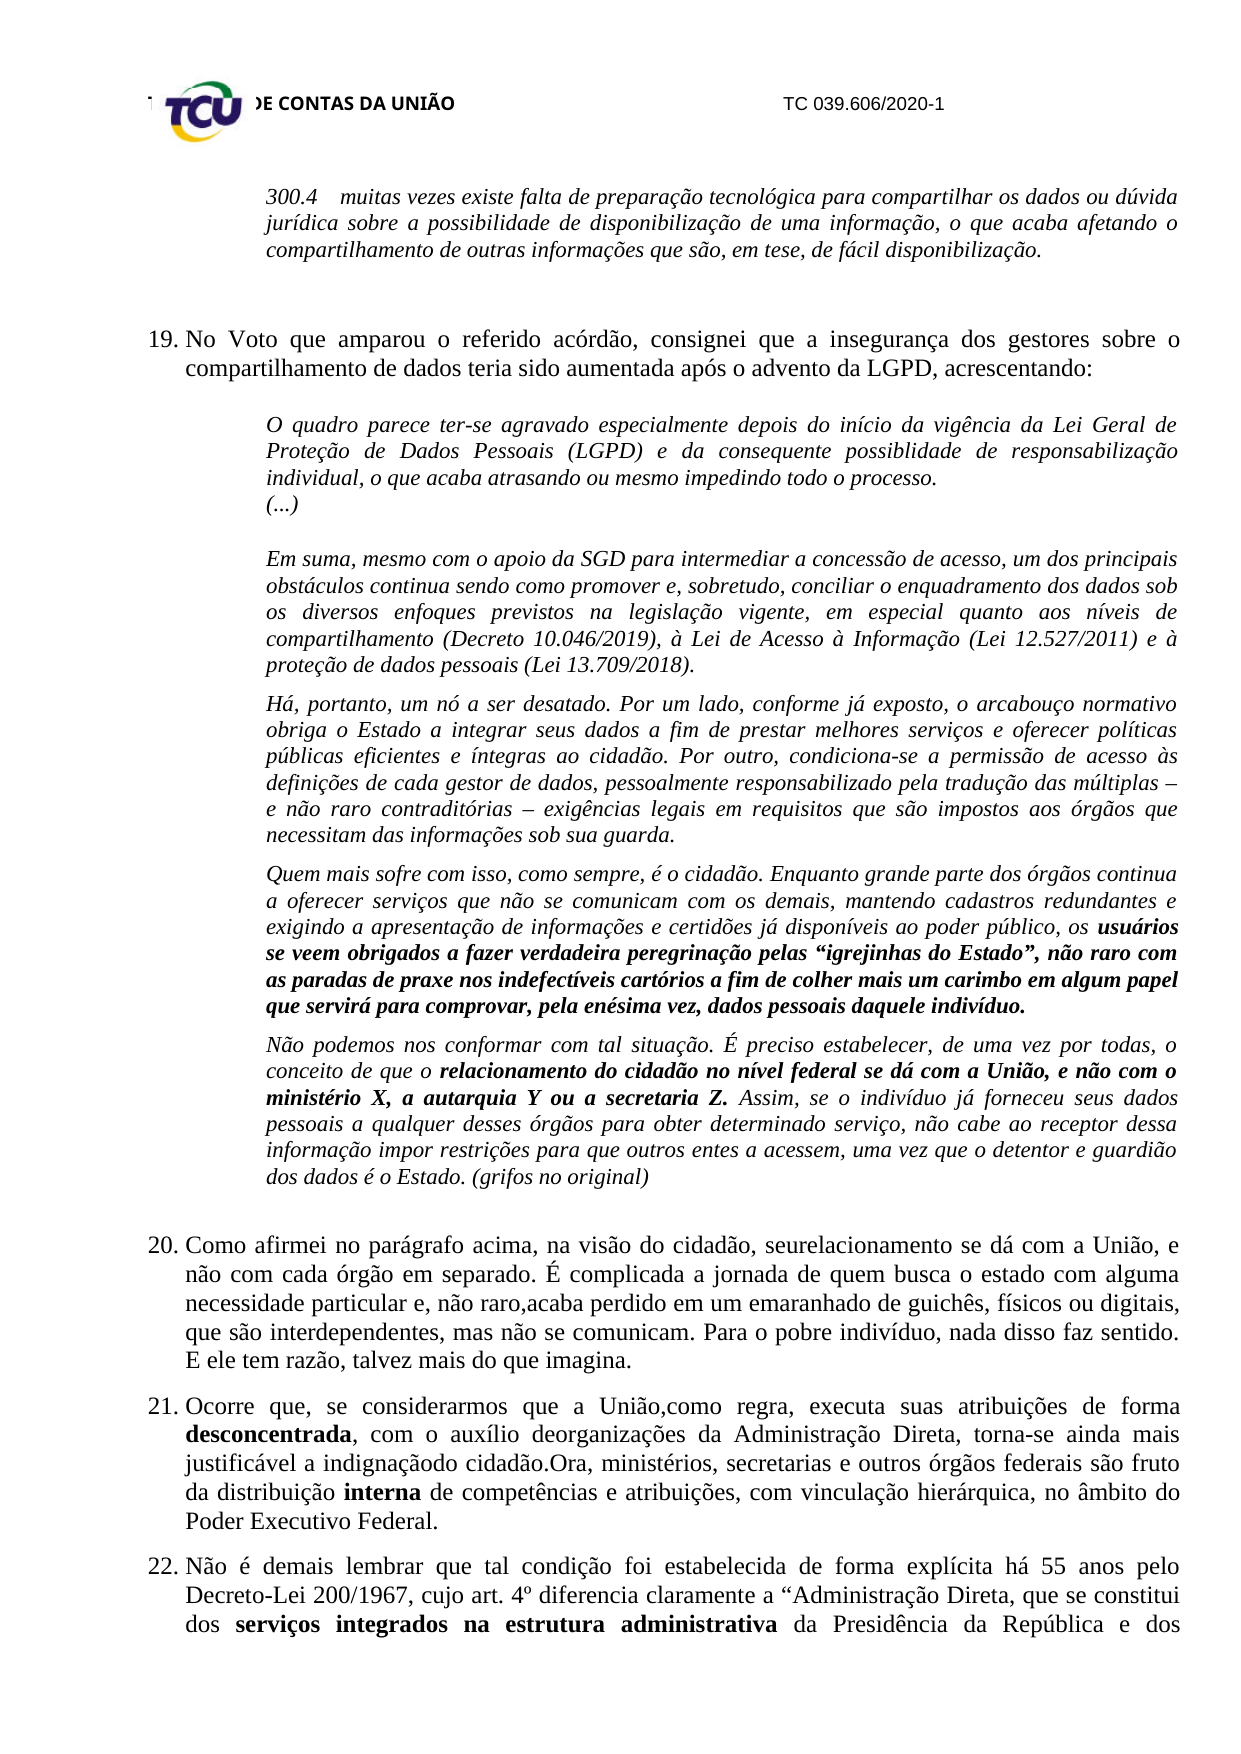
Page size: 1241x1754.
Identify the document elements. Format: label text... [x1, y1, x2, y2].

text O quadro parece ter-se agravado especialmente depois do início da vigência da Lei Geral de Proteção de Dados Pessoais (LGPD) e da consequente possiblidade de responsabilização individual, o que acaba atrasando ou mesmo impedindo todo o processo. [266, 411, 1181, 490]
text Em suma, mesmo com o apoio da SGD para intermediar a concessão de acesso, um dos principais obstáculos continua sendo como promover e, sobretudo, conciliar o enquadramento dos dados sob os diversos enfoques previstos na legislação vigente, em especial quanto aos níveis de compartilhamento (Decreto 10.046/2019), à Lei de Acesso à Informação (Lei 12.527/2011) e à proteção de dados pessoais (Lei 13.709/2018). [266, 546, 1181, 677]
text Quem mais sofre com isso, como sempre, é o cidadão. Enquanto grande parte dos órgãos continua a oferecer serviços que não se comunicam com os demais, mantendo cadastros redundantes e exigindo a apresentação de informações e certidões já disponíveis ao poder público, os usuários se veem obrigados a fazer verdadeira peregrinação pelas “igrejinhas do Estado”, não raro com as paradas de praxe nos indefectíveis cartórios a fim de colher mais um carimbo em algum papel que servirá para comprovar, pela enésima vez, dados pessoais daquele indivíduo. [266, 860, 1181, 1018]
list Como afirmei no parágrafo acima, na visão do cidadão, seurelacionamento se dá com a União, e não com cada órgão em separado. É complicada a jornada de quem busca o estado com alguma necessidade particular e, não raro,acaba perdido em um emaranhado de guichês, físicos ou digitais, que são interdependentes, mas não se comunicam. Para o pobre indivíduo, nada disso faz sentido. E ele tem razão, talvez mais do que imagina. [148, 1230, 1181, 1374]
text Há, portanto, um nó a ser desatado. Por um lado, conforme já exposto, o arcabouço normativo obriga o Estado a integrar seus dados a fim de prestar melhores serviços e oferecer políticas públicas eficientes e íntegras ao cidadão. Por outro, condiciona-se a permissão de acesso às definições de cada gestor de dados, pessoalmente responsabilizado pela tradução das múltiplas – e não raro contraditórias – exigências legais em requisitos que são impostos aos órgãos que necessitam das informações sob sua guarda. [266, 690, 1181, 848]
list Não é demais lembrar que tal condição foi estabelecida de forma explícita há 55 anos pelo Decreto-Lei 200/1967, cujo art. 4º diferencia claramente a “Administração Direta, que se constitui dos serviços integrados na estrutura administrativa da Presidência da República e dos [148, 1551, 1181, 1637]
text Não podemos nos conformar com tal situação. É preciso estabelecer, de uma vez por todas, o conceito de que o relacionamento do cidadão no nível federal se dá com a União, e não com o ministério X, a autarquia Y ou a secretaria Z. Assim, se o indivíduo já forneceu seus dados pessoais a qualquer desses órgãos para obter determinado serviço, não cabe ao receptor dessa informação impor restrições para que outros entes a acessem, uma vez que o detentor e guardião dos dados é o Estado. (grifos no original) [266, 1031, 1181, 1189]
list Ocorre que, se considerarmos que a União,como regra, executa suas atribuições de forma desconcentrada, com o auxílio deorganizações da Administração Direta, torna-se ainda mais justificável a indignaçãodo cidadão.Ora, ministérios, secretarias e outros órgãos federais são fruto da distribuição interna de competências e atribuições, com vinculação hierárquica, no âmbito do Poder Executivo Federal. [148, 1391, 1181, 1534]
text 300.4 muitas vezes existe falta de preparação tecnológica para compartilhar os dados ou dúvida jurídica sobre a possibilidade de disponibilização de uma informação, o que acaba afetando o compartilhamento de outras informações que são, em tese, de fácil disponibilização. [266, 183, 1181, 262]
text (...) [266, 490, 1181, 516]
list No Voto que amparou o referido acórdão, consignei que a insegurança dos gestores sobre o compartilhamento de dados teria sido aumentada após o advento da LGPD, acrescentando: [148, 324, 1181, 382]
